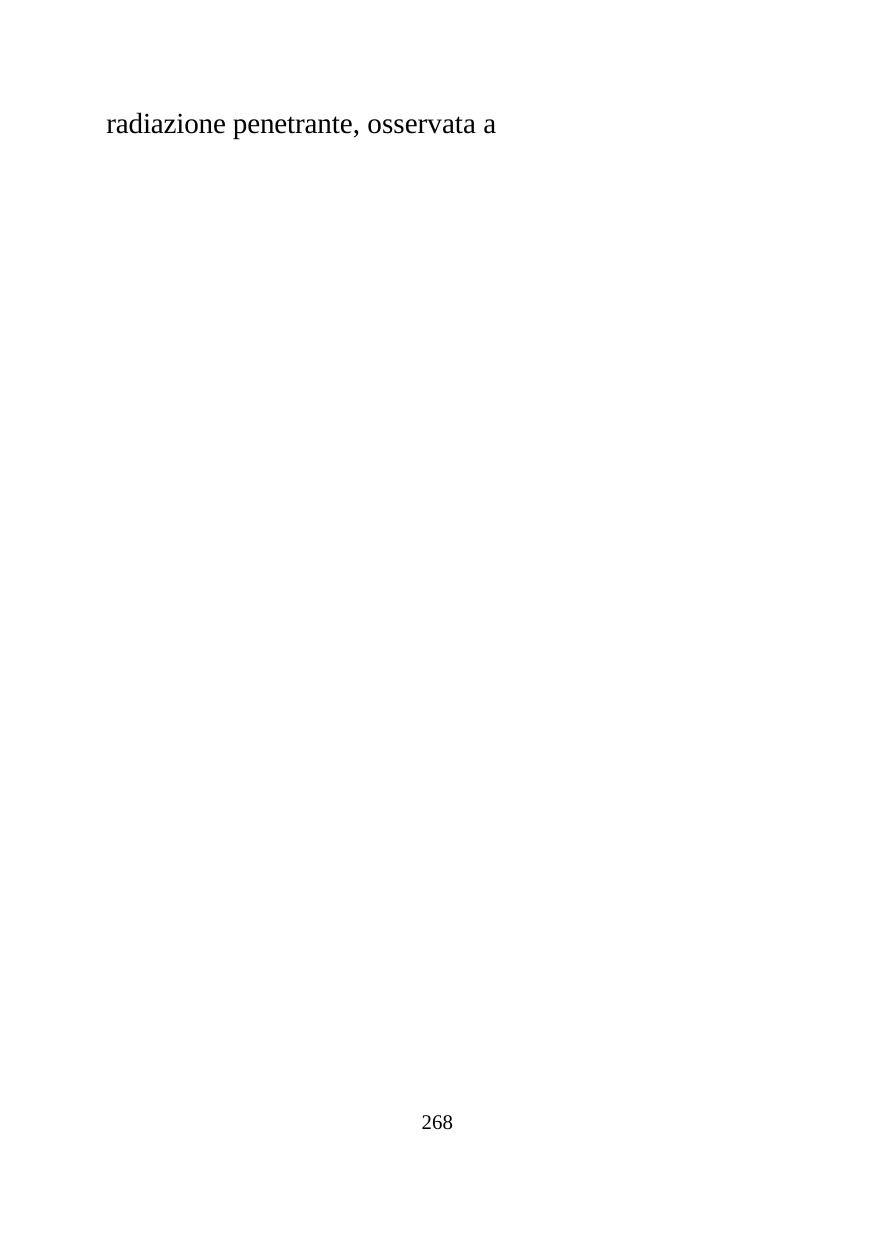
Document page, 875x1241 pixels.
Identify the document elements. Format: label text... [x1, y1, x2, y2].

text radiazione penetrante, osservata a [106, 106, 768, 140]
